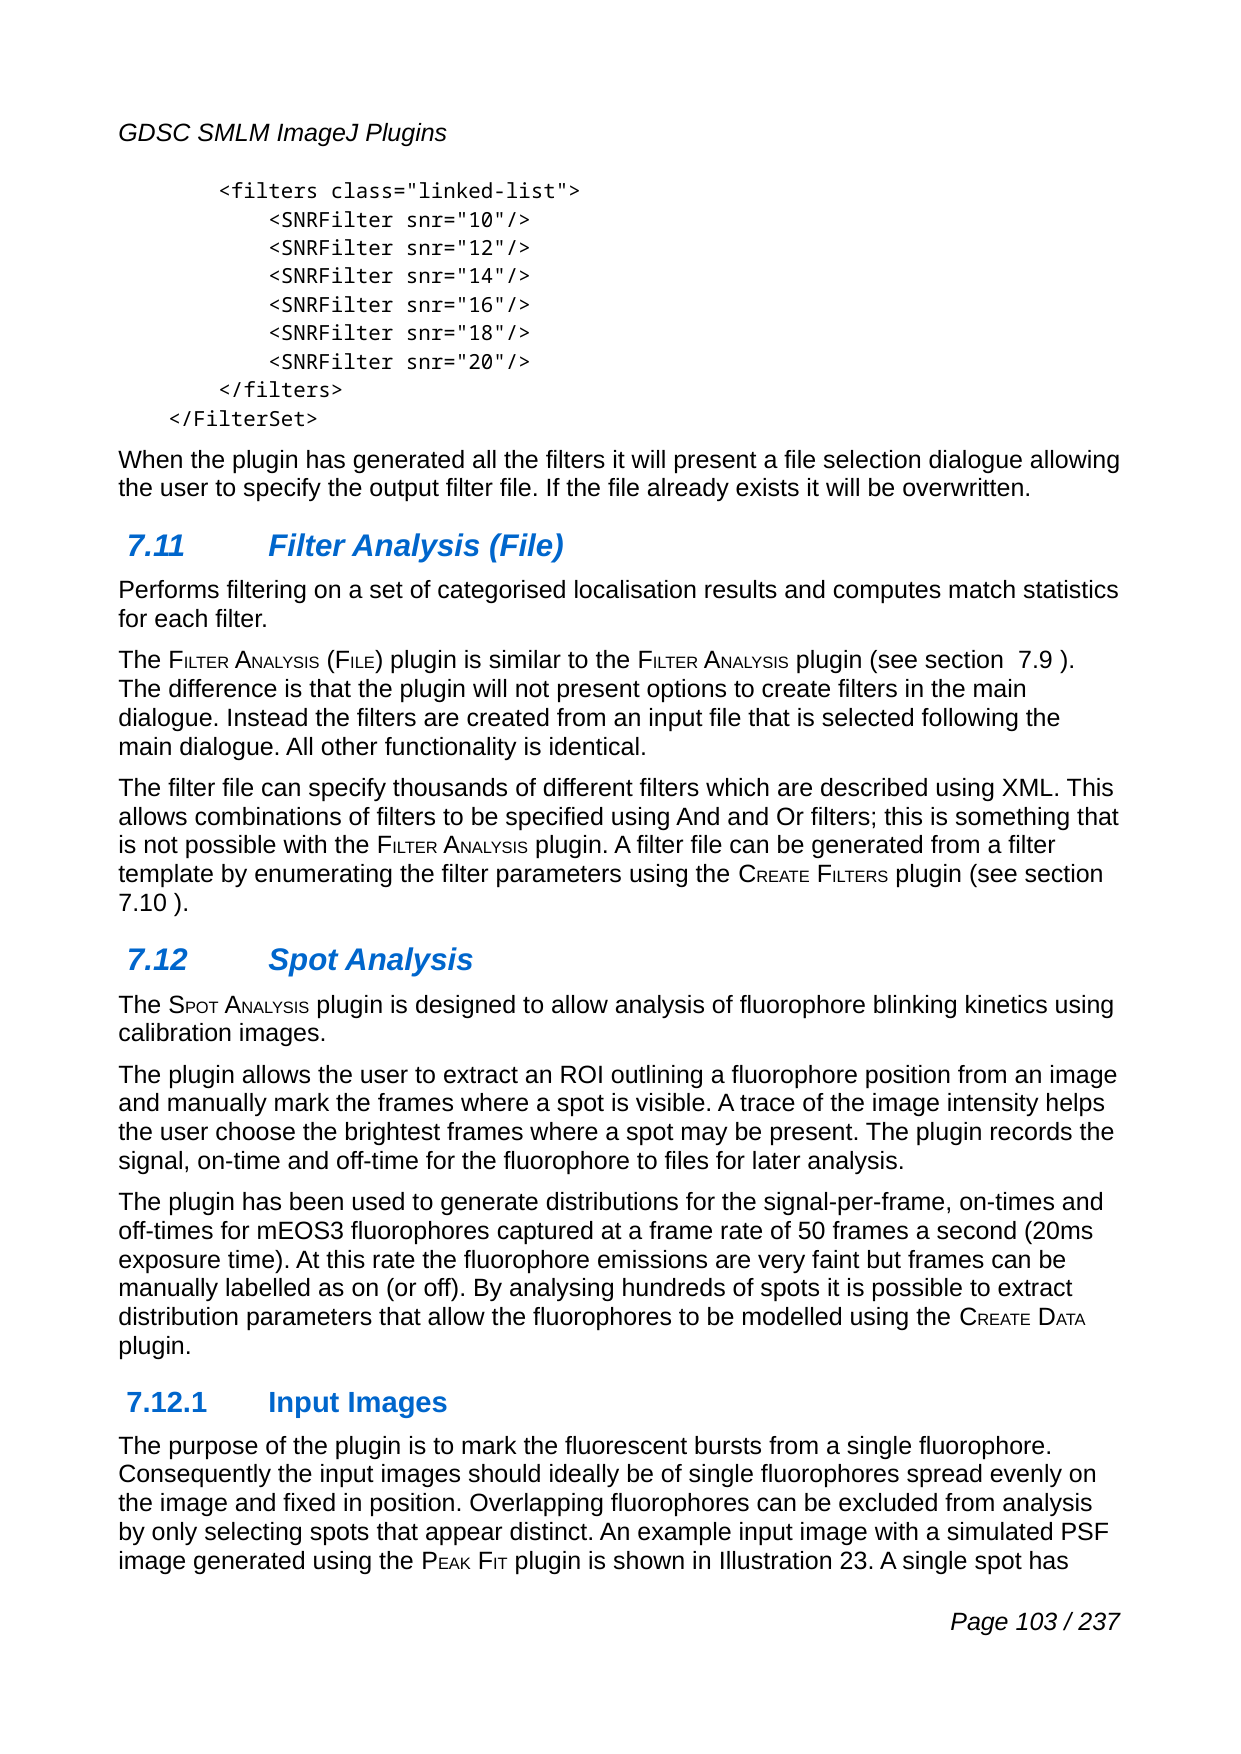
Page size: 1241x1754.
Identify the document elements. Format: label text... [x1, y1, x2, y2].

text When the plugin has generated all the filters it will present a file selection dialogue allowing the user to specify the output filter file. If the file already exists it will be overwritten. [118, 445, 1122, 502]
text Performs filtering on a set of categorised localisation results and computes match statistics for each filter. [118, 575, 1122, 633]
text </FilterSet> [118, 404, 1122, 432]
text The purpose of the plugin is to mark the fluorescent bursts from a single fluorophore. Consequently the input images should ideally be of single fluorophores spread evenly on the image and fixed in position. Overlapping fluorophores can be excluded from analysis by only selecting spots that appear distinct. An example input image with a simulated PSF image generated using the Peak Fit plugin is shown in Illustration 23. A single spot has [118, 1431, 1122, 1574]
subtitle Spot Analysis [118, 941, 1122, 977]
text <SNRFilter snr="18"/> [118, 318, 1122, 347]
text The Spot Analysis plugin is designed to allow analysis of fluorophore blinking kinetics using calibration images. [118, 990, 1122, 1047]
text The Filter Analysis (File) plugin is similar to the Filter Analysis plugin (see section 7.9). The difference is that the plugin will not present options to create filters in the main dialogue. Instead the filters are created from an input file that is selected following the main dialogue. All other functionality is identical. [118, 645, 1122, 760]
text <filters class="linked-list"> [118, 176, 1122, 205]
text The plugin has been used to generate distributions for the signal-per-frame, on-times and off-times for mEOS3 fluorophores captured at a frame rate of 50 frames a second (20ms exposure time). At this rate the fluorophore emissions are very faint but frames can be manually labelled as on (or off). By analysing hundreds of spots it is possible to extract distribution parameters that allow the fluorophores to be modelled using the Create Data plugin. [118, 1187, 1122, 1360]
text <SNRFilter snr="16"/> [118, 290, 1122, 318]
text <SNRFilter snr="12"/> [118, 233, 1122, 262]
subtitle Filter Analysis (File) [118, 527, 1122, 563]
text <SNRFilter snr="20"/> [118, 347, 1122, 375]
text The filter file can specify thousands of different filters which are described using XML. This allows combinations of filters to be specified using And and Or filters; this is something that is not possible with the Filter Analysis plugin. A filter file can be generated from a filter template by enumerating the filter parameters using the Create Filters plugin (see section 7.10). [118, 773, 1122, 917]
text </filters> [118, 375, 1122, 404]
text <SNRFilter snr="10"/> [118, 205, 1122, 233]
text <SNRFilter snr="14"/> [118, 262, 1122, 290]
text The plugin allows the user to extract an ROI outlining a fluorophore position from an image and manually mark the frames where a spot is visible. A trace of the image intensity helps the user choose the brightest frames where a spot may be present. The plugin records the signal, on-time and off-time for the fluorophore to files for later analysis. [118, 1060, 1122, 1175]
subtitle Input Images [118, 1385, 1122, 1418]
